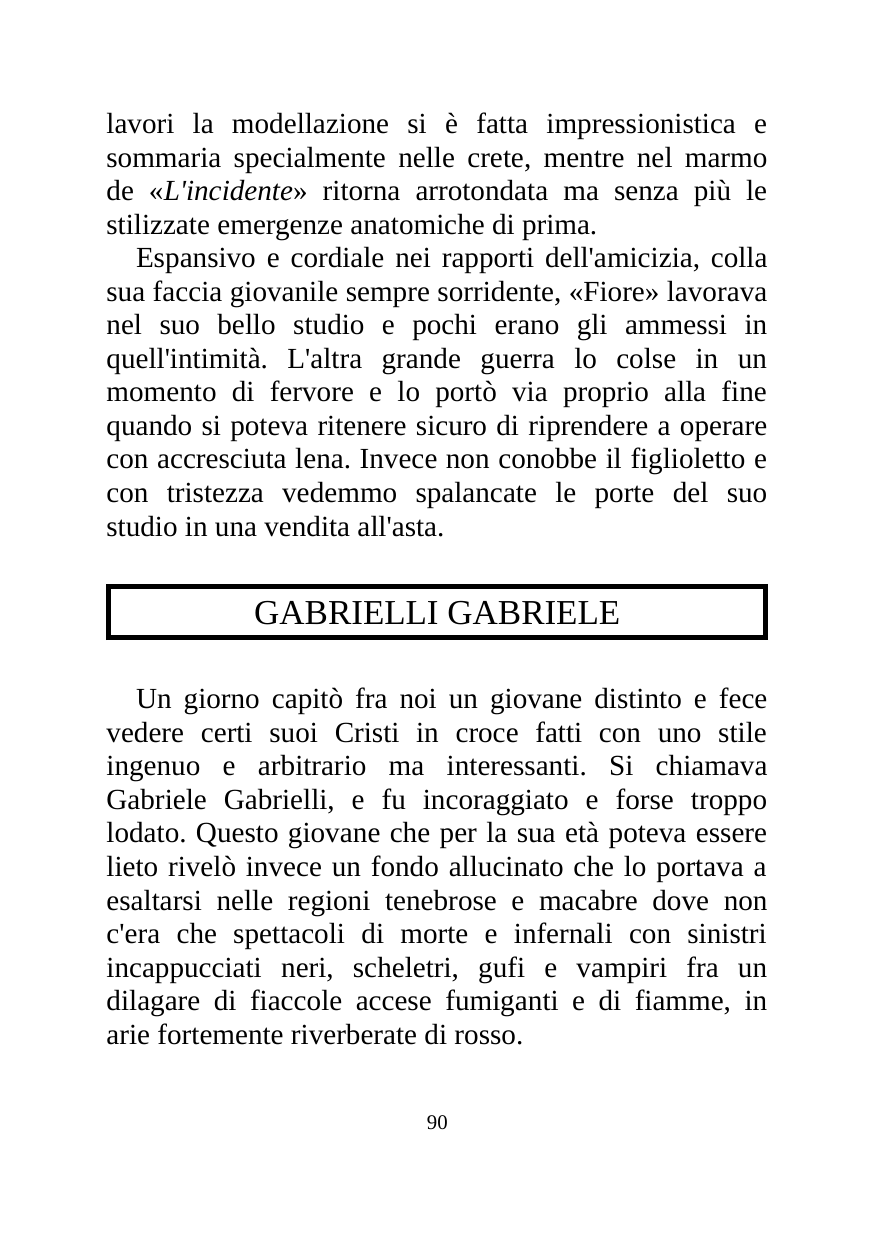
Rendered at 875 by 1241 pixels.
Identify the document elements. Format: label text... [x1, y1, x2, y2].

subtitle GABRIELLI GABRIELE [111, 589, 763, 635]
text Espansivo e cordiale nei rapporti dell'amicizia, colla sua faccia giovanile sempre sorridente, «Fiore» lavorava nel suo bello studio e pochi erano gli ammessi in quell'intimità. L'altra grande guerra lo colse in un momento di fervore e lo portò via proprio alla fine quando si poteva ritenere sicuro di riprendere a operare con accresciuta lena. Invece non conobbe il figlioletto e con tristezza vedemmo spalancate le porte del suo studio in una vendita all'asta. [106, 240, 768, 542]
text Un giorno capitò fra noi un giovane distinto e fece vedere certi suoi Cristi in croce fatti con uno stile ingenuo e arbitrario ma interessanti. Si chiamava Gabriele Gabrielli, e fu incoraggiato e forse troppo lodato. Questo giovane che per la sua età poteva essere lieto rivelò invece un fondo allucinato che lo portava a esaltarsi nelle regioni tenebrose e macabre dove non c'era che spettacoli di morte e infernali con sinistri incappucciati neri, scheletri, gufi e vampiri fra un dilagare di fiaccole accese fumiganti e di fiamme, in arie fortemente riverberate di rosso. [106, 681, 768, 1050]
text lavori la modellazione si è fatta impressionistica e sommaria specialmente nelle crete, mentre nel marmo de «L'incidente» ritorna arrotondata ma senza più le stilizzate emergenze anatomiche di prima. [106, 106, 768, 240]
